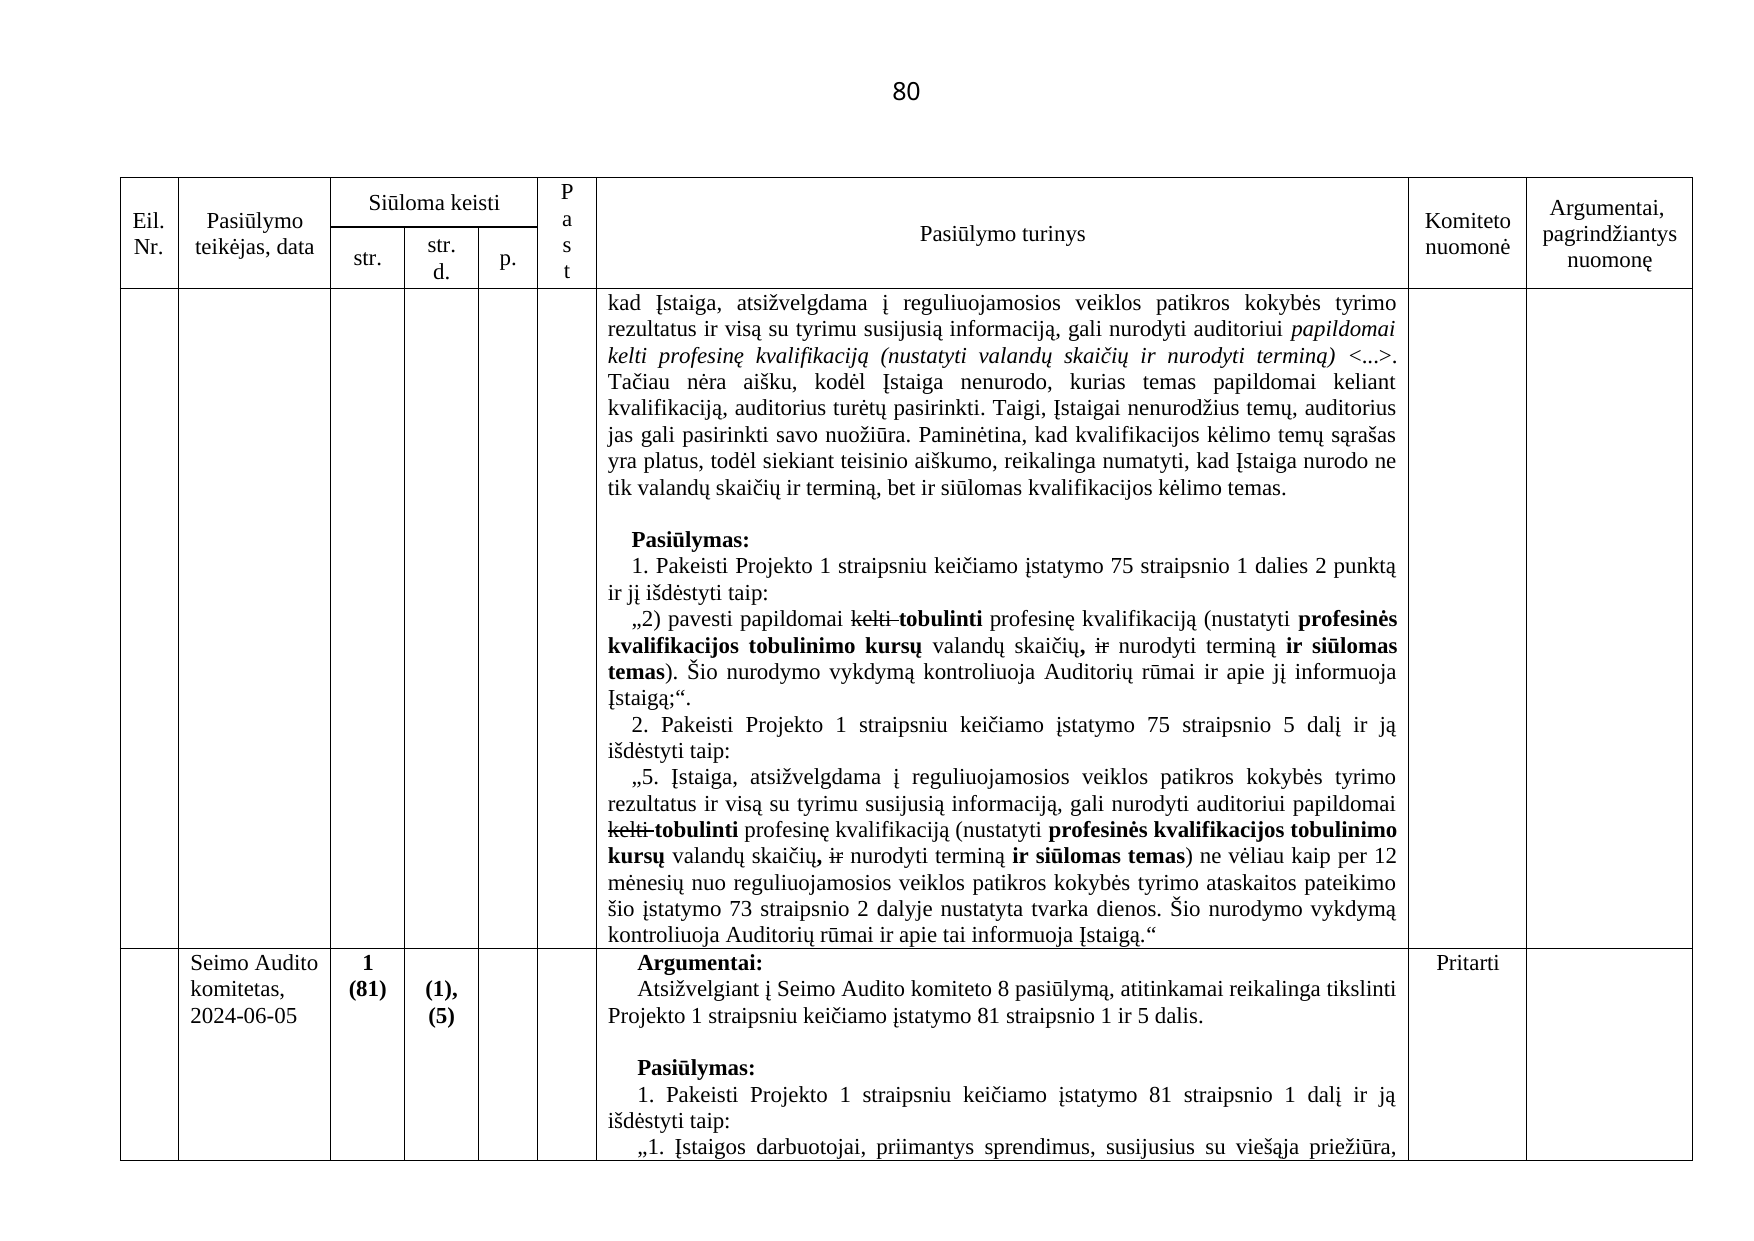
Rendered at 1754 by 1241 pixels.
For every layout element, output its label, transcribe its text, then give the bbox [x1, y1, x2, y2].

table_cell (1), (5) [405, 949, 478, 1160]
table_header Pastabos [538, 178, 596, 288]
table_cell Pritarti [1409, 949, 1526, 1160]
table_cell [1527, 289, 1692, 948]
table_header Pasiūlymo teikėjas, data [179, 178, 330, 288]
table_cell str. [331, 228, 404, 288]
table_cell [331, 289, 404, 948]
table_cell 1 (81) [331, 949, 404, 1160]
table_cell [121, 289, 178, 948]
table_cell Argumentai: Atsižvelgiant į Seimo Audito komiteto 8 pasiūlymą, atitinkamai reikalinga tikslinti Projekto 1 straipsniu keičiamo įstatymo 81 straipsnio 1 ir 5 dalis. Pasiūlymas: 1. Pakeisti Projekto 1 straipsniu keičiamo įstatymo 81 straipsnio 1 dalį ir ją išdėstyti taip: „1. Įstaigos darbuotojai, priimantys sprendimus, susijusius su viešąja priežiūra, [597, 949, 1408, 1160]
table_cell [1409, 289, 1526, 948]
table_header Eil. Nr. [121, 178, 178, 288]
table_cell [479, 949, 537, 1160]
table_header Pasiūlymo turinys [597, 178, 1408, 288]
table_cell [1527, 949, 1692, 1160]
table_cell kad Įstaiga, atsižvelgdama į reguliuojamosios veiklos patikros kokybės tyrimo rezultatus ir visą su tyrimu susijusią informaciją, gali nurodyti auditoriui papildomai kelti profesinę kvalifikaciją (nustatyti valandų skaičių ir nurodyti terminą) <...>. Tačiau nėra aišku, kodėl Įstaiga nenurodo, kurias temas papildomai keliant kvalifikaciją, auditorius turėtų pasirinkti. Taigi, Įstaigai nenurodžius temų, auditorius jas gali pasirinkti savo nuožiūra. Paminėtina, kad kvalifikacijos kėlimo temų sąrašas yra platus, todėl siekiant teisinio aiškumo, reikalinga numatyti, kad Įstaiga nurodo ne tik valandų skaičių ir terminą, bet ir siūlomas kvalifikacijos kėlimo temas. Pasiūlymas: 1. Pakeisti Projekto 1 straipsniu keičiamo įstatymo 75 straipsnio 1 dalies 2 punktą ir jį išdėstyti taip: „2) pavesti papildomai kelti tobulinti profesinę kvalifikaciją (nustatyti profesinės kvalifikacijos tobulinimo kursų valandų skaičių, ir nurodyti terminą ir siūlomas temas). Šio nurodymo vykdymą kontroliuoja Auditorių rūmai ir apie jį informuoja Įstaigą;“. 2. Pakeisti Projekto 1 straipsniu keičiamo įstatymo 75 straipsnio 5 dalį ir ją išdėstyti taip: „5. Įstaiga, atsižvelgdama į reguliuojamosios veiklos patikros kokybės tyrimo rezultatus ir visą su tyrimu susijusią informaciją, gali nurodyti auditoriui papildomai kelti tobulinti profesinę kvalifikaciją (nustatyti profesinės kvalifikacijos tobulinimo kursų valandų skaičių, ir nurodyti terminą ir siūlomas temas) ne vėliau kaip per 12 mėnesių nuo reguliuojamosios veiklos patikros kokybės tyrimo ataskaitos pateikimo šio įstatymo 73 straipsnio 2 dalyje nustatyta tvarka dienos. Šio nurodymo vykdymą kontroliuoja Auditorių rūmai ir apie tai informuoja Įstaigą.“ [597, 289, 1408, 948]
table_header Argumentai, pagrindžiantys nuomonę [1527, 178, 1692, 288]
table_header Siūloma keisti [331, 178, 537, 226]
table_cell str. d. [405, 228, 478, 288]
table_cell Seimo Audito komitetas, 2024-06-05 [179, 949, 330, 1160]
table_cell [479, 289, 537, 948]
table_cell [405, 289, 478, 948]
table_cell p. [479, 228, 537, 288]
table_cell [538, 289, 596, 948]
table_cell [179, 289, 330, 948]
table_cell [538, 949, 596, 1160]
table_header Komiteto nuomonė [1409, 178, 1526, 288]
table_cell [121, 949, 178, 1160]
